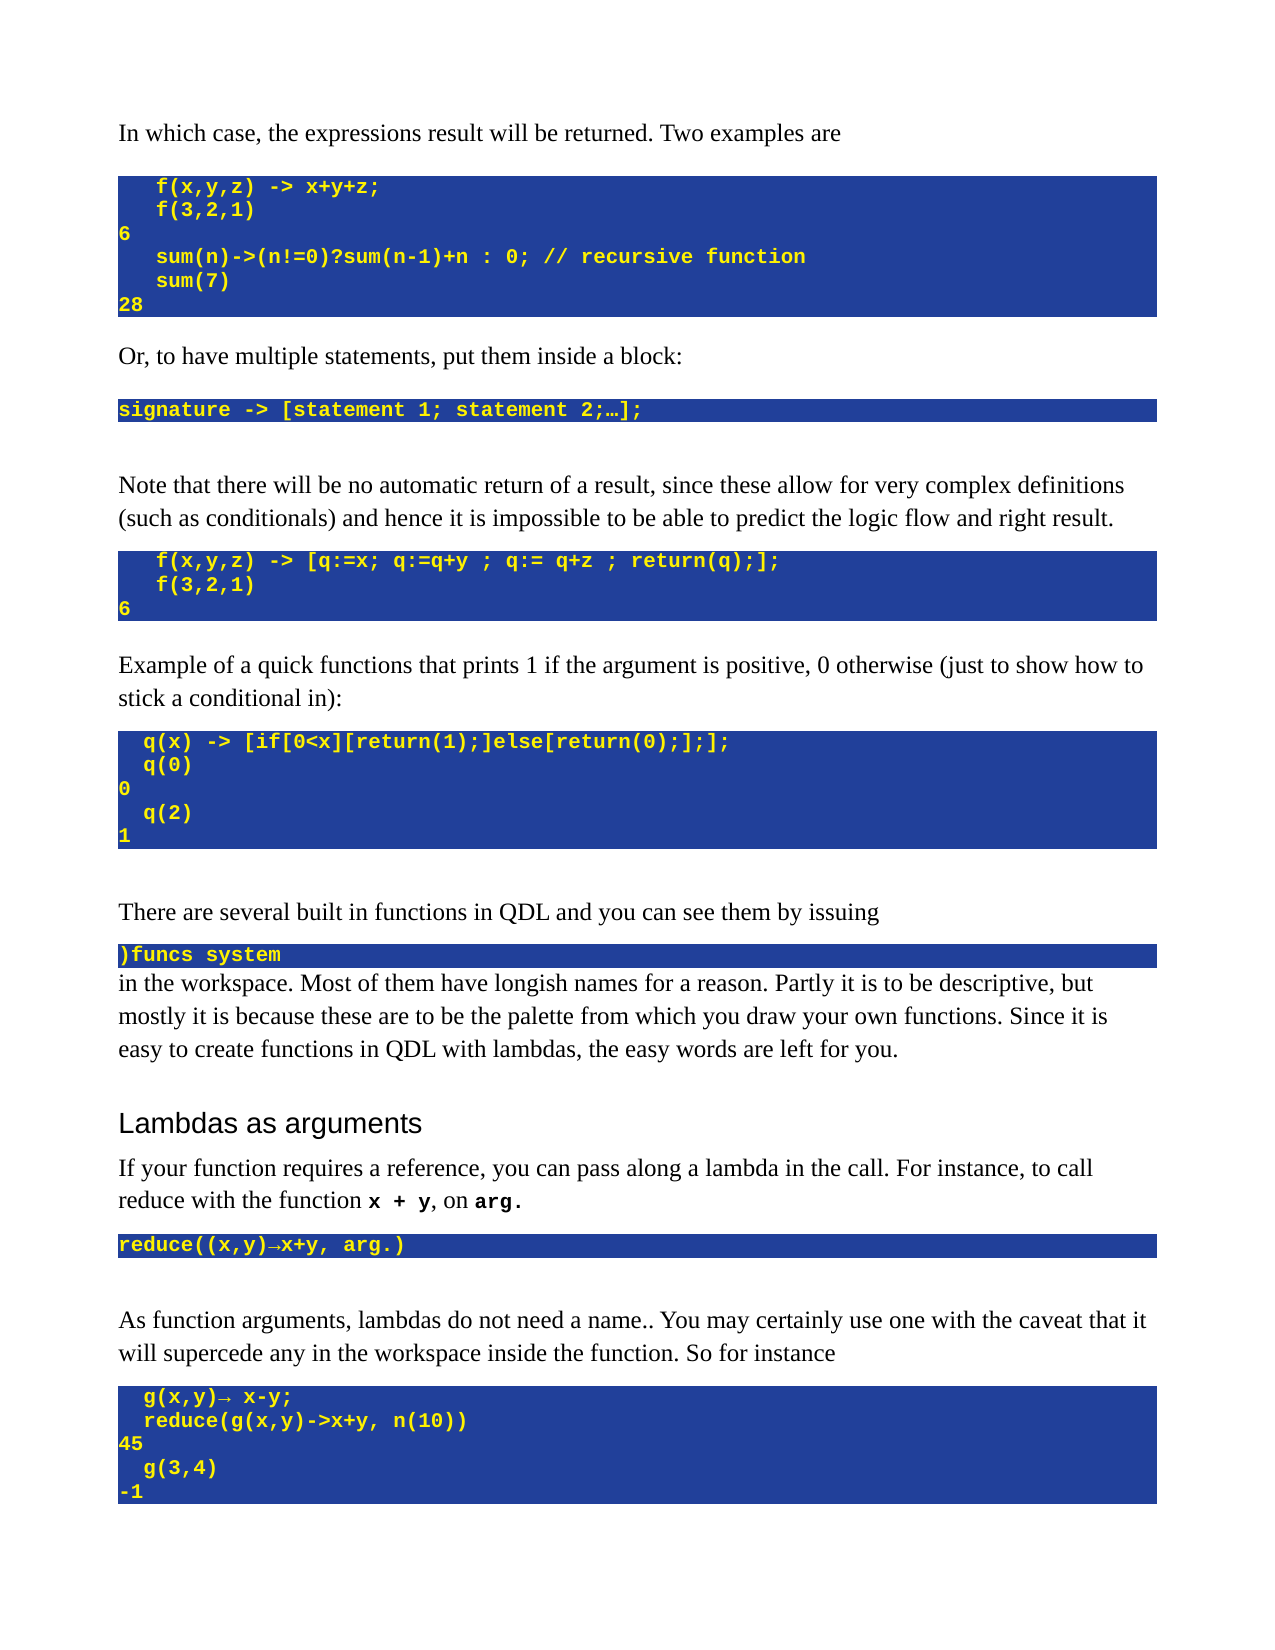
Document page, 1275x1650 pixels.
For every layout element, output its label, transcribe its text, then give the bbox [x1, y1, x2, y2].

text Or, to have multiple statements, put them inside a block: [118, 341, 1157, 370]
text In which case, the expressions result will be returned. Two examples are [118, 118, 1157, 147]
text Note that there will be no automatic return of a result, since these allow for very complex definitions (such as conditionals) and hence it is impossible to be able to predict the logic flow and right result. [118, 470, 1157, 532]
text sum(n)->(n!=0)?sum(n-1)+n : 0; // recursive function [118, 247, 1157, 270]
text g(x,y)→ x-y; [118, 1386, 1157, 1410]
text As function arguments, lambdas do not need a name.. You may certainly use one with the caveat that it will supercede any in the workspace inside the function. So for instance [118, 1305, 1157, 1367]
text 6 [118, 223, 1157, 247]
text in the workspace. Most of them have longish names for a reason. Partly it is to be descriptive, but mostly it is because these are to be the palette from which you draw your own functions. Since it is easy to create functions in QDL with lambdas, the easy words are left for you. [118, 968, 1157, 1063]
text f(3,2,1) [118, 574, 1157, 598]
text )funcs system [118, 944, 1157, 968]
text sum(7) [118, 270, 1157, 294]
text q(x) -> [if[0<x][return(1);]else[return(0);];]; [118, 731, 1157, 754]
text f(x,y,z) -> x+y+z; [118, 176, 1157, 199]
text 1 [118, 825, 1157, 849]
text 6 [118, 598, 1157, 621]
text Example of a quick functions that prints 1 if the argument is positive, 0 otherwise (just to show how to stick a conditional in): [118, 650, 1157, 712]
text f(3,2,1) [118, 199, 1157, 223]
text 0 [118, 778, 1157, 802]
subtitle Lambdas as arguments [118, 1107, 1157, 1140]
text reduce((x,y)→x+y, arg.) [118, 1234, 1157, 1258]
text q(2) [118, 802, 1157, 825]
text There are several built in functions in QDL and you can see them by issuing [118, 897, 1157, 925]
text -1 [118, 1481, 1157, 1504]
text If your function requires a reference, you can pass along a lambda in the call. For instance, to call reduce with the function x + y, on arg. [118, 1153, 1157, 1215]
text g(3,4) [118, 1457, 1157, 1481]
text signature -> [statement 1; statement 2;…]; [118, 399, 1157, 422]
text 45 [118, 1433, 1157, 1457]
text q(0) [118, 754, 1157, 778]
text f(x,y,z) -> [q:=x; q:=q+y ; q:= q+z ; return(q);]; [118, 551, 1157, 574]
text 28 [118, 294, 1157, 317]
text reduce(g(x,y)->x+y, n(10)) [118, 1410, 1157, 1433]
